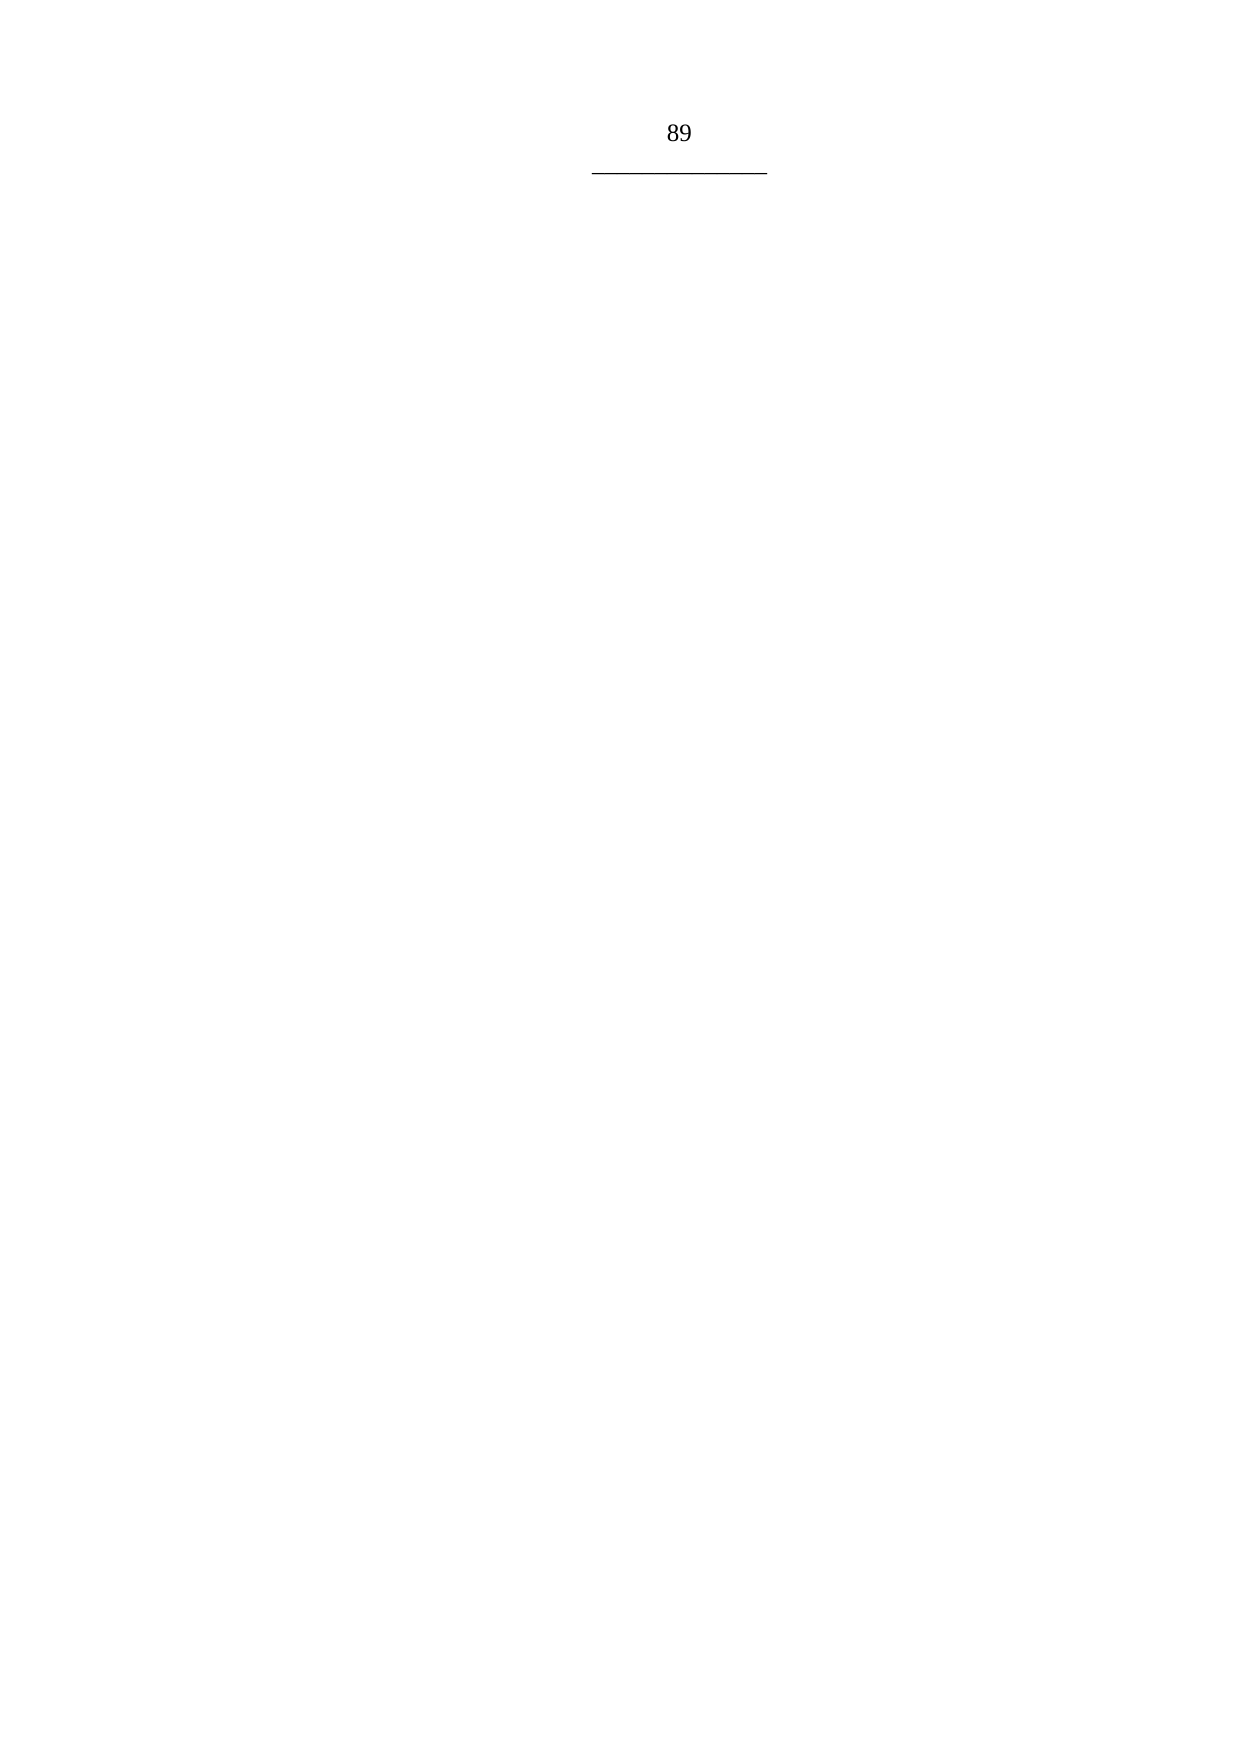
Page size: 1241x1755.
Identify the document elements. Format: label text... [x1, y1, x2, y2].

text ______________ [177, 148, 1181, 176]
